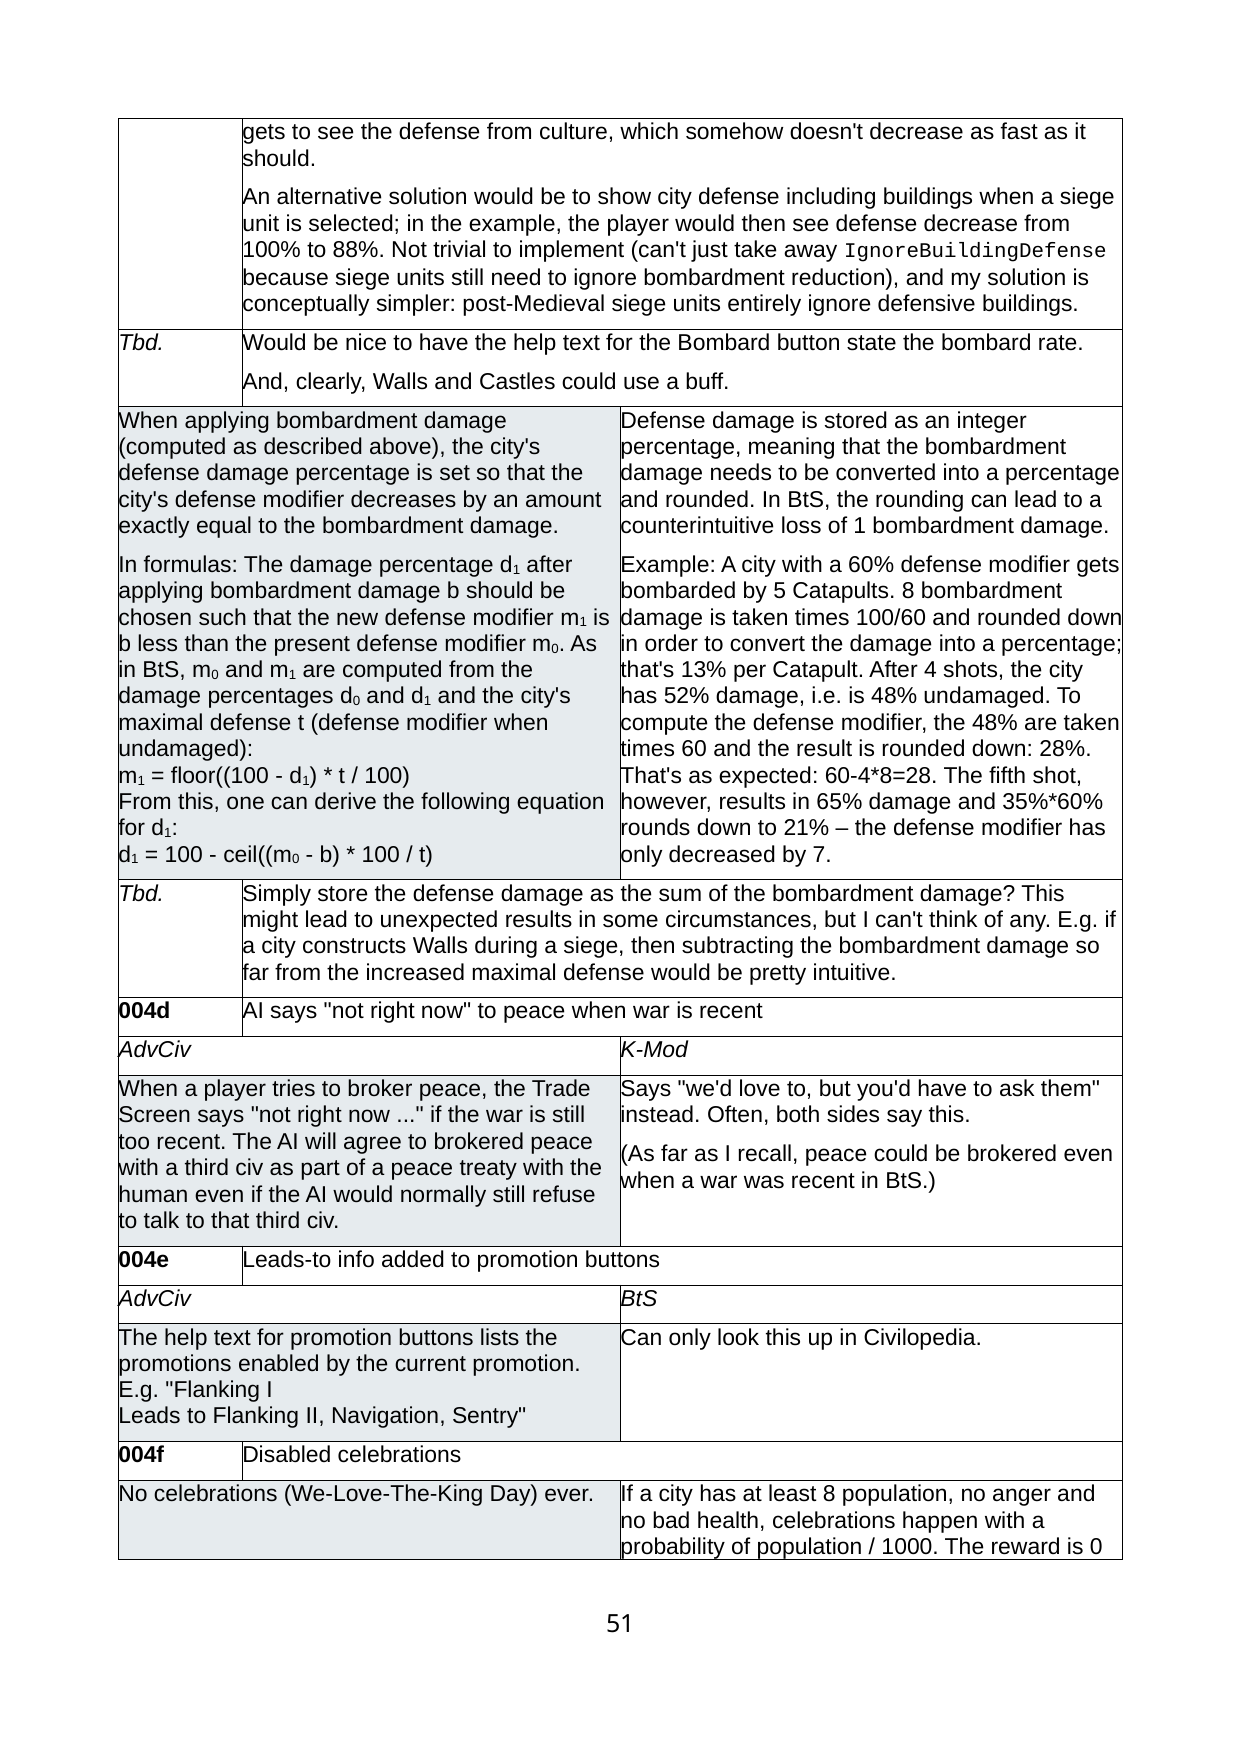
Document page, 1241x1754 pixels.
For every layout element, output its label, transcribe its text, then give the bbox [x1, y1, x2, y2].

table_cell When a player tries to broker peace, the Trade Screen says "not right now ..." if the war is still too recent. The AI will agree to brokered peace with a third civ as part of a peace treaty with the human even if the AI would normally still refuse to talk to that third civ. [119, 1076, 620, 1246]
table_cell Leads-to info added to promotion buttons [243, 1247, 1122, 1284]
table_cell Would be nice to have the help text for the Bombard button state the bombard rate. And, clearly, Walls and Castles could use a buff. [243, 330, 1122, 406]
table_cell [119, 119, 242, 329]
table_cell AdvCiv [119, 1286, 620, 1323]
table_cell 004f [119, 1442, 242, 1480]
table_cell When applying bombardment damage (computed as described above), the city's defense damage percentage is set so that the city's defense modifier decreases by an amount exactly equal to the bombardment damage. In formulas: The damage percentage d1 after applying bombardment damage b should be chosen such that the new defense modifier m1 is b less than the present defense modifier m0. As in BtS, m0 and m1 are computed from the damage percentages d0 and d1 and the city's maximal defense t (defense modifier when undamaged): m1 = floor((100 - d1) * t / 100) From this, one can derive the following equation for d1: d1 = 100 - ceil((m0 - b) * 100 / t) [119, 407, 620, 879]
table_cell Simply store the defense damage as the sum of the bombardment damage? This might lead to unexpected results in some circumstances, but I can't think of any. E.g. if a city constructs Walls during a siege, then subtracting the bombardment damage so far from the increased maximal defense would be pretty intuitive. [243, 880, 1122, 997]
table_cell Disabled celebrations [243, 1442, 1122, 1480]
table_cell Tbd. [119, 880, 242, 997]
table_cell If a city has at least 8 population, no anger and no bad health, celebrations happen with a probability of population / 1000. The reward is 0 [621, 1481, 1122, 1559]
table_cell gets to see the defense from culture, which somehow doesn't decrease as fast as it should. An alternative solution would be to show city defense including buildings when a siege unit is selected; in the example, the player would then see defense decrease from 100% to 88%. Not trivial to implement (can't just take away IgnoreBuildingDefense because siege units still need to ignore bombardment reduction), and my solution is conceptually simpler: post-Medieval siege units entirely ignore defensive buildings. [243, 119, 1122, 329]
table_cell Says "we'd love to, but you'd have to ask them" instead. Often, both sides say this. (As far as I recall, peace could be brokered even when a war was recent in BtS.) [621, 1076, 1122, 1246]
table_cell K-Mod [621, 1037, 1122, 1075]
table_cell The help text for promotion buttons lists the promotions enabled by the current promotion. E.g. "Flanking I Leads to Flanking II, Navigation, Sentry" [119, 1324, 620, 1441]
table_cell Tbd. [119, 330, 242, 406]
table_cell 004d [119, 998, 242, 1036]
table_cell BtS [621, 1286, 1122, 1323]
table_cell No celebrations (We-Love-The-King Day) ever. [119, 1481, 620, 1559]
table_cell AI says "not right now" to peace when war is recent [243, 998, 1122, 1036]
table_cell AdvCiv [119, 1037, 620, 1075]
table_cell Defense damage is stored as an integer percentage, meaning that the bombardment damage needs to be converted into a percentage and rounded. In BtS, the rounding can lead to a counterintuitive loss of 1 bombardment damage. Example: A city with a 60% defense modifier gets bombarded by 5 Catapults. 8 bombardment damage is taken times 100/60 and rounded down in order to convert the damage into a percentage; that's 13% per Catapult. After 4 shots, the city has 52% damage, i.e. is 48% undamaged. To compute the defense modifier, the 48% are taken times 60 and the result is rounded down: 28%. That's as expected: 60-4*8=28. The fifth shot, however, results in 65% damage and 35%*60% rounds down to 21% – the defense modifier has only decreased by 7. [621, 407, 1122, 879]
table_cell Can only look this up in Civilopedia. [621, 1324, 1122, 1441]
table_cell 004e [119, 1247, 242, 1284]
